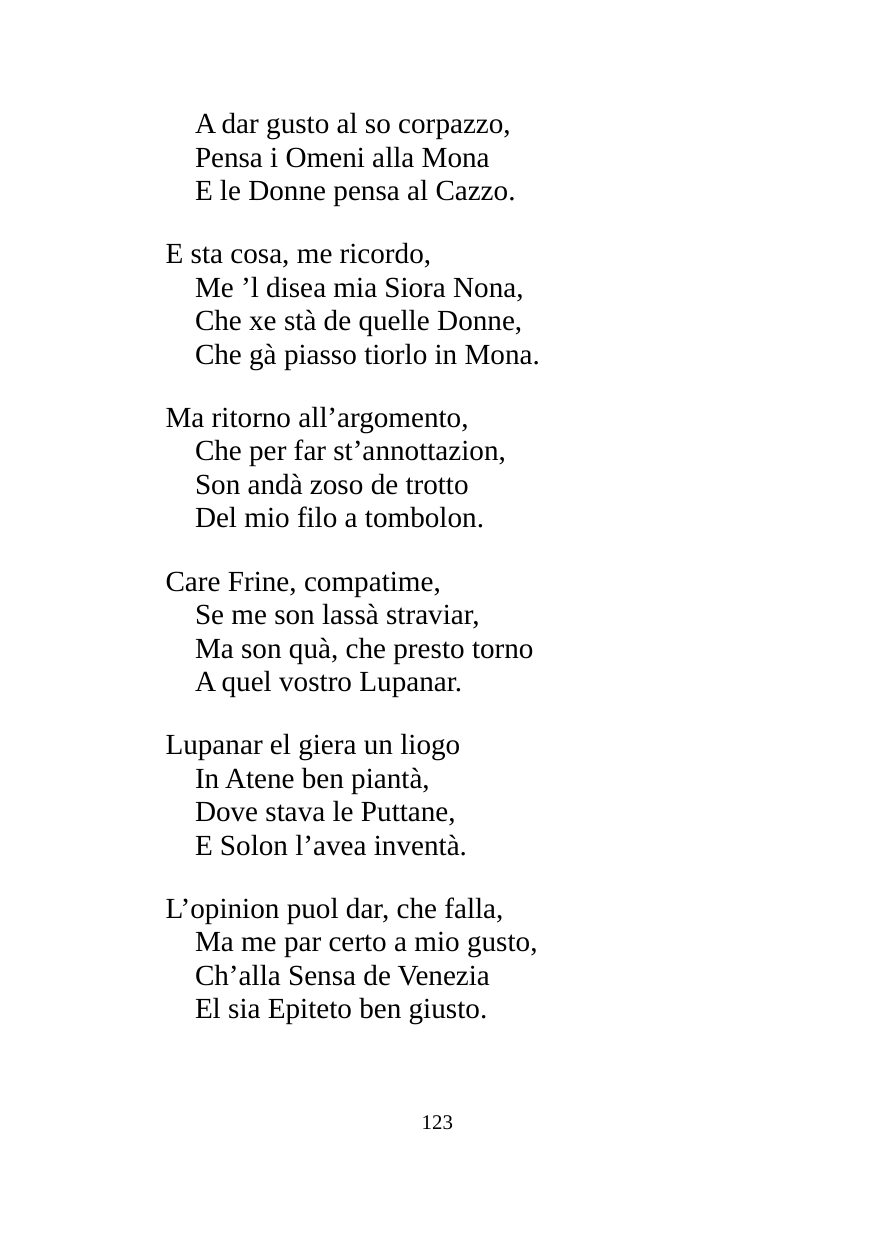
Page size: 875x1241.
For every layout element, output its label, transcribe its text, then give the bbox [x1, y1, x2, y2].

text E sta cosa, me ricordo, Me ’l disea mia Siora Nona, Che xe stà de quelle Donne, Che gà piasso tiorlo in Mona. [165, 236, 768, 371]
text L’opinion puol dar, che falla, Ma me par certo a mio gusto, Ch’alla Sensa de Venezia El sia Epiteto ben giusto. [165, 891, 768, 1025]
text Lupanar el giera un liogo In Atene ben piantà, Dove stava le Puttane, E Solon l’avea inventà. [165, 727, 768, 861]
text Care Frine, compatime, Se me son lassà straviar, Ma son quà, che presto torno A quel vostro Lupanar. [165, 564, 768, 698]
text A dar gusto al so corpazzo, Pensa i Omeni alla Mona E le Donne pensa al Cazzo. [165, 106, 768, 207]
text Ma ritorno all’argomento, Che per far st’annottazion, Son andà zoso de trotto Del mio filo a tombolon. [165, 400, 768, 534]
